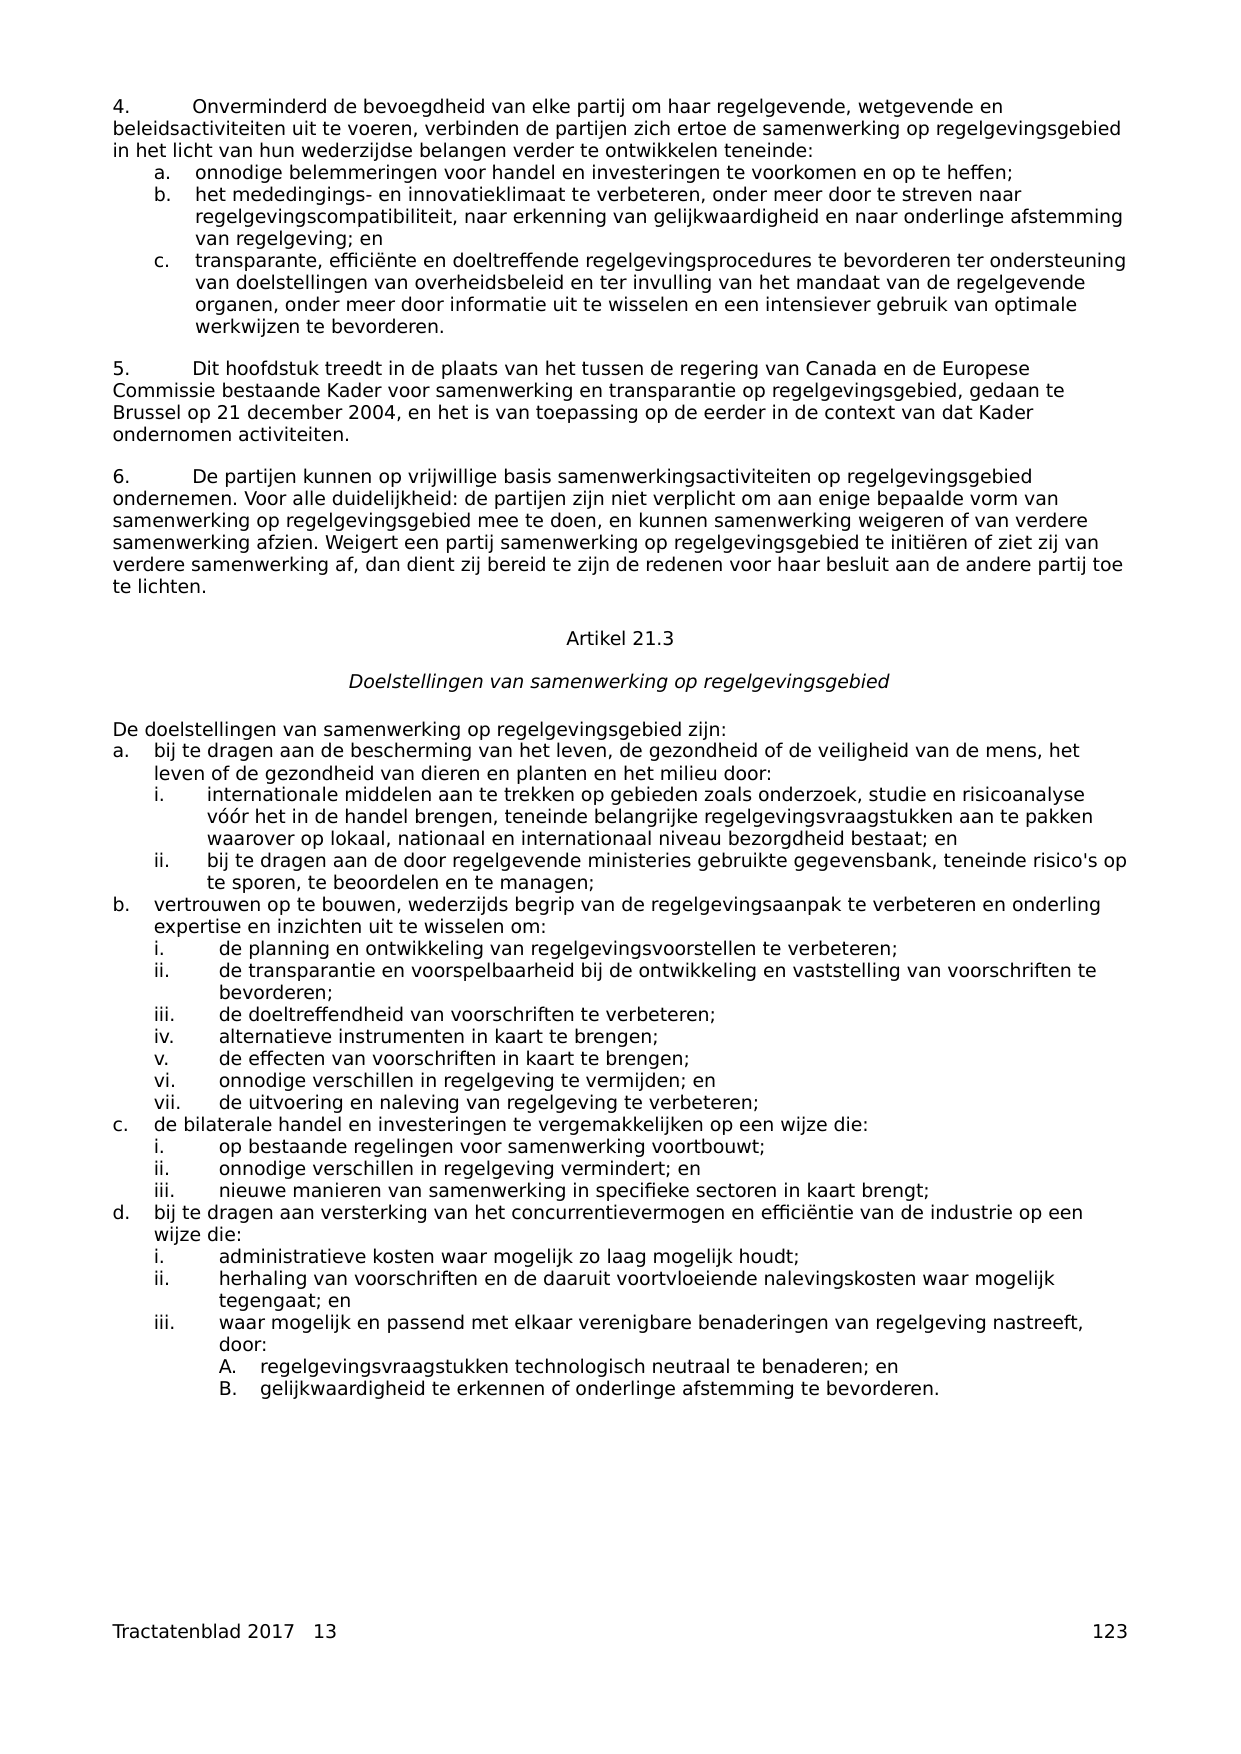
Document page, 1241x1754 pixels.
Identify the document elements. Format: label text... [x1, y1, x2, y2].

text ii. herhaling van voorschriften en de daaruit voortvloeiende nalevingskosten waar mogelijk tegengaat; en [153, 1268, 1128, 1312]
text B. gelijkwaardigheid te erkennen of onderlinge afstemming te bevorderen. [218, 1378, 1128, 1400]
text iii. waar mogelijk en passend met elkaar verenigbare benaderingen van regelgeving nastreeft, door: [153, 1312, 1128, 1356]
text 5. Dit hoofdstuk treedt in de plaats van het tussen de regering van Canada en de Europese Commissie bestaande Kader voor samenwerking en transparantie op regelgevingsgebied, gedaan te Brussel op 21 december 2004, en het is van toepassing op de eerder in de context van dat Kader ondernomen activiteiten. [112, 358, 1128, 446]
text d. bij te dragen aan versterking van het concurrentievermogen en efficiëntie van de industrie op een wijze die: [112, 1202, 1128, 1246]
text vi. onnodige verschillen in regelgeving te vermijden; en [153, 1070, 1128, 1092]
text v. de effecten van voorschriften in kaart te brengen; [153, 1048, 1128, 1070]
text b. vertrouwen op te bouwen, wederzijds begrip van de regelgevingsaanpak te verbeteren en onderling expertise en inzichten uit te wisselen om: [112, 894, 1128, 938]
text i. op bestaande regelingen voor samenwerking voortbouwt; [153, 1136, 1128, 1158]
text ii. onnodige verschillen in regelgeving vermindert; en [153, 1158, 1128, 1180]
text i. administratieve kosten waar mogelijk zo laag mogelijk houdt; [153, 1246, 1128, 1268]
subtitle Artikel 21.3 Doelstellingen van samenwerking op regelgevingsgebied [112, 627, 1128, 693]
text ii. bij te dragen aan de door regelgevende ministeries gebruikte gegevensbank, teneinde risico's op te sporen, te beoordelen en te managen; [153, 850, 1128, 894]
text a. onnodige belemmeringen voor handel en investeringen te voorkomen en op te heffen; [153, 162, 1128, 184]
text i. internationale middelen aan te trekken op gebieden zoals onderzoek, studie en risicoanalyse vóór het in de handel brengen, teneinde belangrijke regelgevingsvraagstukken aan te pakken waarover op lokaal, nationaal en internationaal niveau bezorgdheid bestaat; en [153, 784, 1128, 850]
text iv. alternatieve instrumenten in kaart te brengen; [153, 1026, 1128, 1048]
text iii. nieuwe manieren van samenwerking in specifieke sectoren in kaart brengt; [153, 1180, 1128, 1202]
text A. regelgevingsvraagstukken technologisch neutraal te benaderen; en [218, 1356, 1128, 1378]
text iii. de doeltreffendheid van voorschriften te verbeteren; [153, 1004, 1128, 1026]
text a. bij te dragen aan de bescherming van het leven, de gezondheid of de veiligheid van de mens, het leven of de gezondheid van dieren en planten en het milieu door: [112, 740, 1128, 784]
text vii. de uitvoering en naleving van regelgeving te verbeteren; [153, 1092, 1128, 1114]
text De doelstellingen van samenwerking op regelgevingsgebied zijn: [112, 718, 1128, 740]
text b. het mededingings- en innovatieklimaat te verbeteren, onder meer door te streven naar regelgevingscompatibiliteit, naar erkenning van gelijkwaardigheid en naar onderlinge afstemming van regelgeving; en [153, 184, 1128, 250]
text c. de bilaterale handel en investeringen te vergemakkelijken op een wijze die: [112, 1114, 1128, 1136]
text 6. De partijen kunnen op vrijwillige basis samenwerkingsactiviteiten op regelgevingsgebied ondernemen. Voor alle duidelijkheid: de partijen zijn niet verplicht om aan enige bepaalde vorm van samenwerking op regelgevingsgebied mee te doen, en kunnen samenwerking weigeren of van verdere samenwerking afzien. Weigert een partij samenwerking op regelgevingsgebied te initiëren of ziet zij van verdere samenwerking af, dan dient zij bereid te zijn de redenen voor haar besluit aan de andere partij toe te lichten. [112, 466, 1128, 597]
text c. transparante, efficiënte en doeltreffende regelgevingsprocedures te bevorderen ter ondersteuning van doelstellingen van overheidsbeleid en ter invulling van het mandaat van de regelgevende organen, onder meer door informatie uit te wisselen en een intensiever gebruik van optimale werkwijzen te bevorderen. [153, 250, 1128, 338]
text i. de planning en ontwikkeling van regelgevingsvoorstellen te verbeteren; [153, 938, 1128, 960]
text 4. Onverminderd de bevoegdheid van elke partij om haar regelgevende, wetgevende en beleidsactiviteiten uit te voeren, verbinden de partijen zich ertoe de samenwerking op regelgevingsgebied in het licht van hun wederzijdse belangen verder te ontwikkelen teneinde: [112, 96, 1128, 162]
text ii. de transparantie en voorspelbaarheid bij de ontwikkeling en vaststelling van voorschriften te bevorderen; [153, 960, 1128, 1004]
